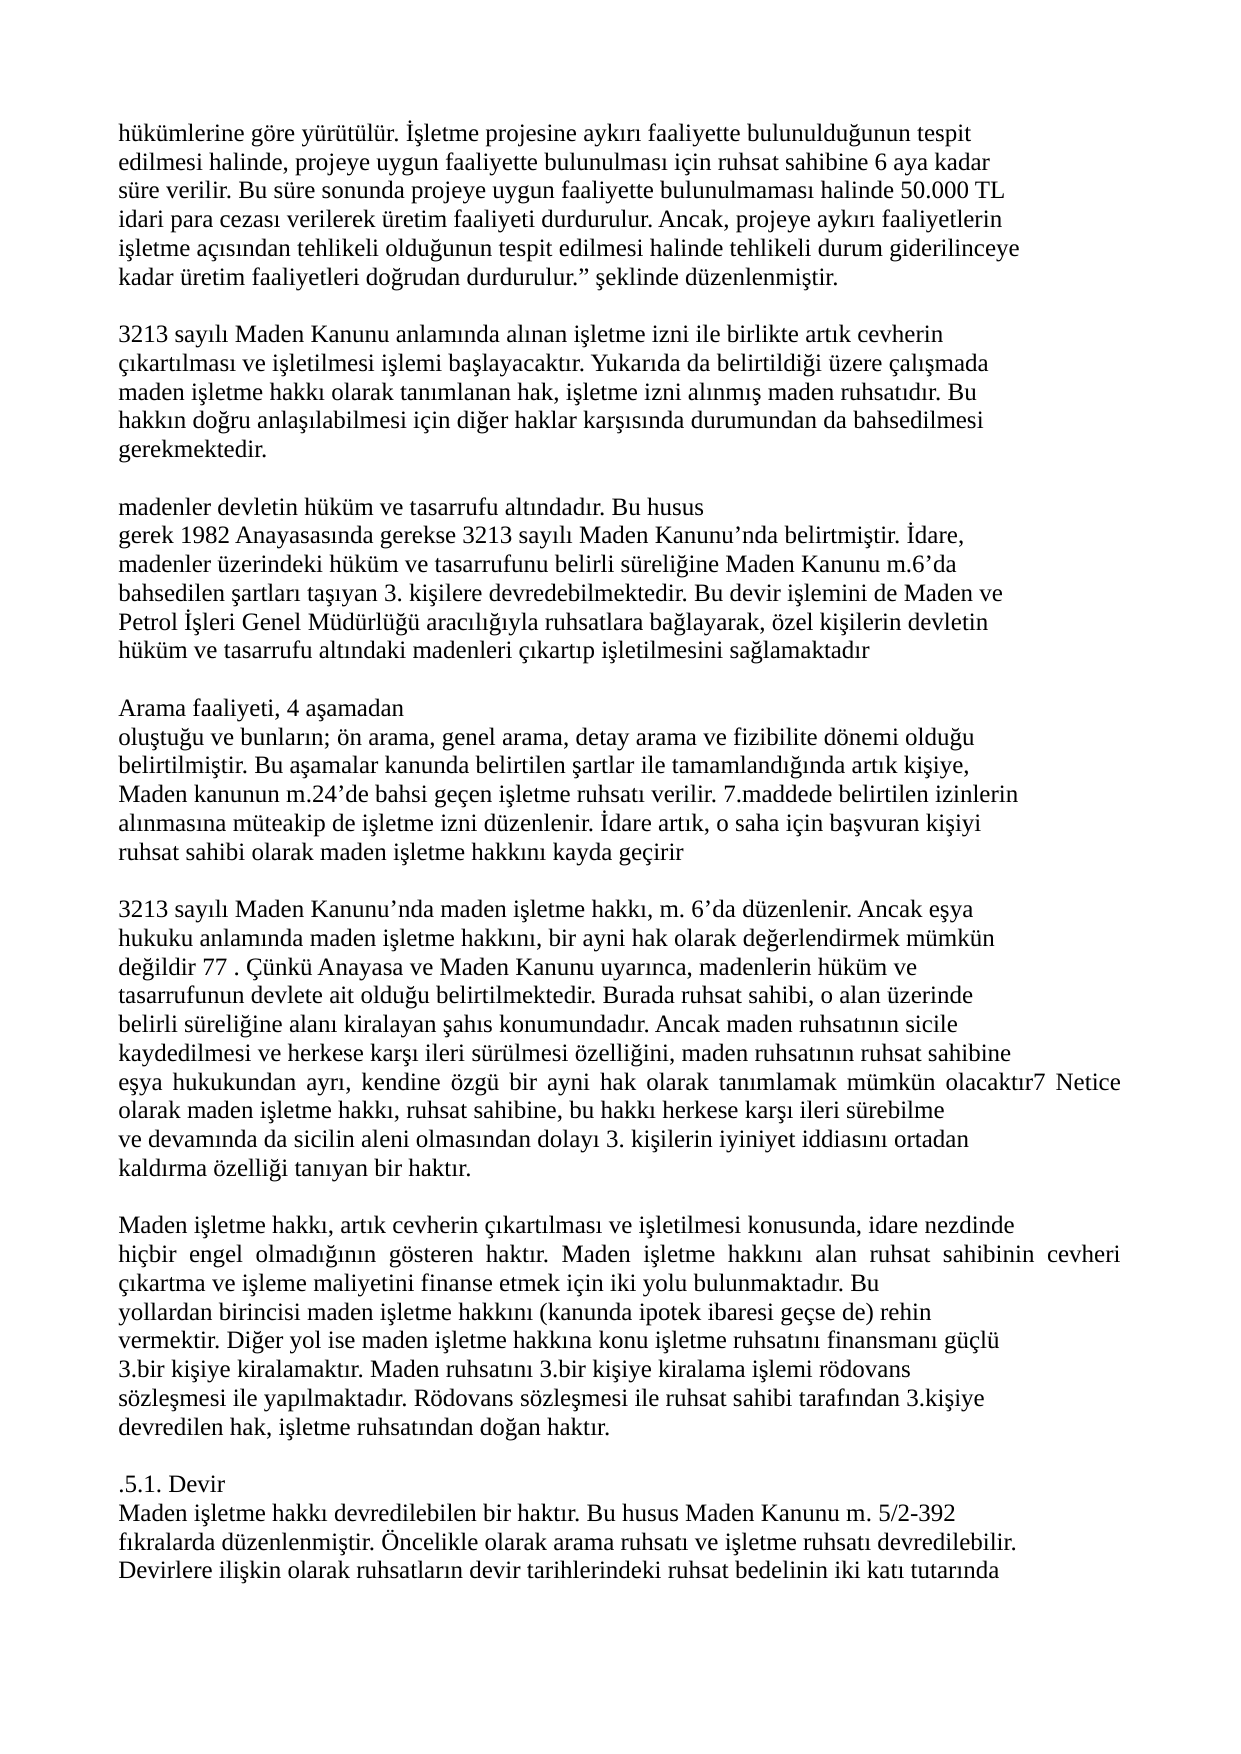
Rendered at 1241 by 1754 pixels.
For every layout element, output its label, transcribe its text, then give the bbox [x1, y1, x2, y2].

text 3213 sayılı Maden Kanunu’nda maden işletme hakkı, m. 6’da düzenlenir. Ancak eşya [118, 894, 1122, 923]
text değildir 77 . Çünkü Anayasa ve Maden Kanunu uyarınca, madenlerin hüküm ve [118, 952, 1122, 981]
text işletme açısından tehlikeli olduğunun tespit edilmesi halinde tehlikeli durum giderilinceye [118, 233, 1122, 262]
text sözleşmesi ile yapılmaktadır. Rödovans sözleşmesi ile ruhsat sahibi tarafından 3.kişiye [118, 1383, 1122, 1412]
text hüküm ve tasarrufu altındaki madenleri çıkartıp işletilmesini sağlamaktadır [118, 636, 1122, 664]
text hukuku anlamında maden işletme hakkını, bir ayni hak olarak değerlendirmek mümkün [118, 923, 1122, 952]
text süre verilir. Bu süre sonunda projeye uygun faaliyette bulunulmaması halinde 50.000 TL [118, 176, 1122, 204]
text belirtilmiştir. Bu aşamalar kanunda belirtilen şartlar ile tamamlandığında artık kişiye, [118, 751, 1122, 779]
text gerek 1982 Anayasasında gerekse 3213 sayılı Maden Kanunu’nda belirtmiştir. İdare, [118, 521, 1122, 549]
text kaldırma özelliği tanıyan bir haktır. [118, 1153, 1122, 1182]
text Arama faaliyeti, 4 aşamadan [118, 693, 1122, 722]
text tasarrufunun devlete ait olduğu belirtilmektedir. Burada ruhsat sahibi, o alan üzerinde [118, 981, 1122, 1009]
text kaydedilmesi ve herkese karşı ileri sürülmesi özelliğini, maden ruhsatının ruhsat sahibine [118, 1038, 1122, 1067]
text alınmasına müteakip de işletme izni düzenlenir. İdare artık, o saha için başvuran kişiyi [118, 808, 1122, 837]
text madenler devletin hüküm ve tasarrufu altındadır. Bu husus [118, 492, 1122, 521]
text eşya hukukundan ayrı, kendine özgü bir ayni hak olarak tanımlamak mümkün olacaktır7 Netice olarak maden işletme hakkı, ruhsat sahibine, bu hakkı herkese karşı ileri sürebilme [118, 1067, 1122, 1124]
text ruhsat sahibi olarak maden işletme hakkını kayda geçirir [118, 837, 1122, 866]
text devredilen hak, işletme ruhsatından doğan haktır. [118, 1412, 1122, 1441]
text idari para cezası verilerek üretim faaliyeti durdurulur. Ancak, projeye aykırı faaliyetlerin [118, 204, 1122, 233]
text Petrol İşleri Genel Müdürlüğü aracılığıyla ruhsatlara bağlayarak, özel kişilerin devletin [118, 607, 1122, 636]
text oluştuğu ve bunların; ön arama, genel arama, detay arama ve fizibilite dönemi olduğu [118, 722, 1122, 751]
text Devirlere ilişkin olarak ruhsatların devir tarihlerindeki ruhsat bedelinin iki katı tutarında [118, 1556, 1122, 1584]
text vermektir. Diğer yol ise maden işletme hakkına konu işletme ruhsatını finansmanı güçlü [118, 1326, 1122, 1354]
text Maden işletme hakkı devredilebilen bir haktır. Bu husus Maden Kanunu m. 5/2-392 [118, 1498, 1122, 1527]
text Maden kanunun m.24’de bahsi geçen işletme ruhsatı verilir. 7.maddede belirtilen izinlerin [118, 779, 1122, 808]
text .5.1. Devir [118, 1469, 1122, 1498]
text ve devamında da sicilin aleni olmasından dolayı 3. kişilerin iyiniyet iddiasını ortadan [118, 1124, 1122, 1153]
text fıkralarda düzenlenmiştir. Öncelikle olarak arama ruhsatı ve işletme ruhsatı devredilebilir. [118, 1527, 1122, 1556]
text hiçbir engel olmadığının gösteren haktır. Maden işletme hakkını alan ruhsat sahibinin cevheri çıkartma ve işleme maliyetini finanse etmek için iki yolu bulunmaktadır. Bu [118, 1239, 1122, 1297]
text gerekmektedir. [118, 434, 1122, 463]
text edilmesi halinde, projeye uygun faaliyette bulunulması için ruhsat sahibine 6 aya kadar [118, 147, 1122, 176]
text yollardan birincisi maden işletme hakkını (kanunda ipotek ibaresi geçse de) rehin [118, 1297, 1122, 1326]
text maden işletme hakkı olarak tanımlanan hak, işletme izni alınmış maden ruhsatıdır. Bu [118, 377, 1122, 406]
text Maden işletme hakkı, artık cevherin çıkartılması ve işletilmesi konusunda, idare nezdinde [118, 1211, 1122, 1239]
text 3213 sayılı Maden Kanunu anlamında alınan işletme izni ile birlikte artık cevherin [118, 319, 1122, 348]
text kadar üretim faaliyetleri doğrudan durdurulur.” şeklinde düzenlenmiştir. [118, 262, 1122, 291]
text madenler üzerindeki hüküm ve tasarrufunu belirli süreliğine Maden Kanunu m.6’da [118, 549, 1122, 578]
text çıkartılması ve işletilmesi işlemi başlayacaktır. Yukarıda da belirtildiği üzere çalışmada [118, 348, 1122, 377]
text hükümlerine göre yürütülür. İşletme projesine aykırı faaliyette bulunulduğunun tespit [118, 118, 1122, 147]
text belirli süreliğine alanı kiralayan şahıs konumundadır. Ancak maden ruhsatının sicile [118, 1009, 1122, 1038]
text hakkın doğru anlaşılabilmesi için diğer haklar karşısında durumundan da bahsedilmesi [118, 406, 1122, 434]
text 3.bir kişiye kiralamaktır. Maden ruhsatını 3.bir kişiye kiralama işlemi rödovans [118, 1354, 1122, 1383]
text bahsedilen şartları taşıyan 3. kişilere devredebilmektedir. Bu devir işlemini de Maden ve [118, 578, 1122, 607]
